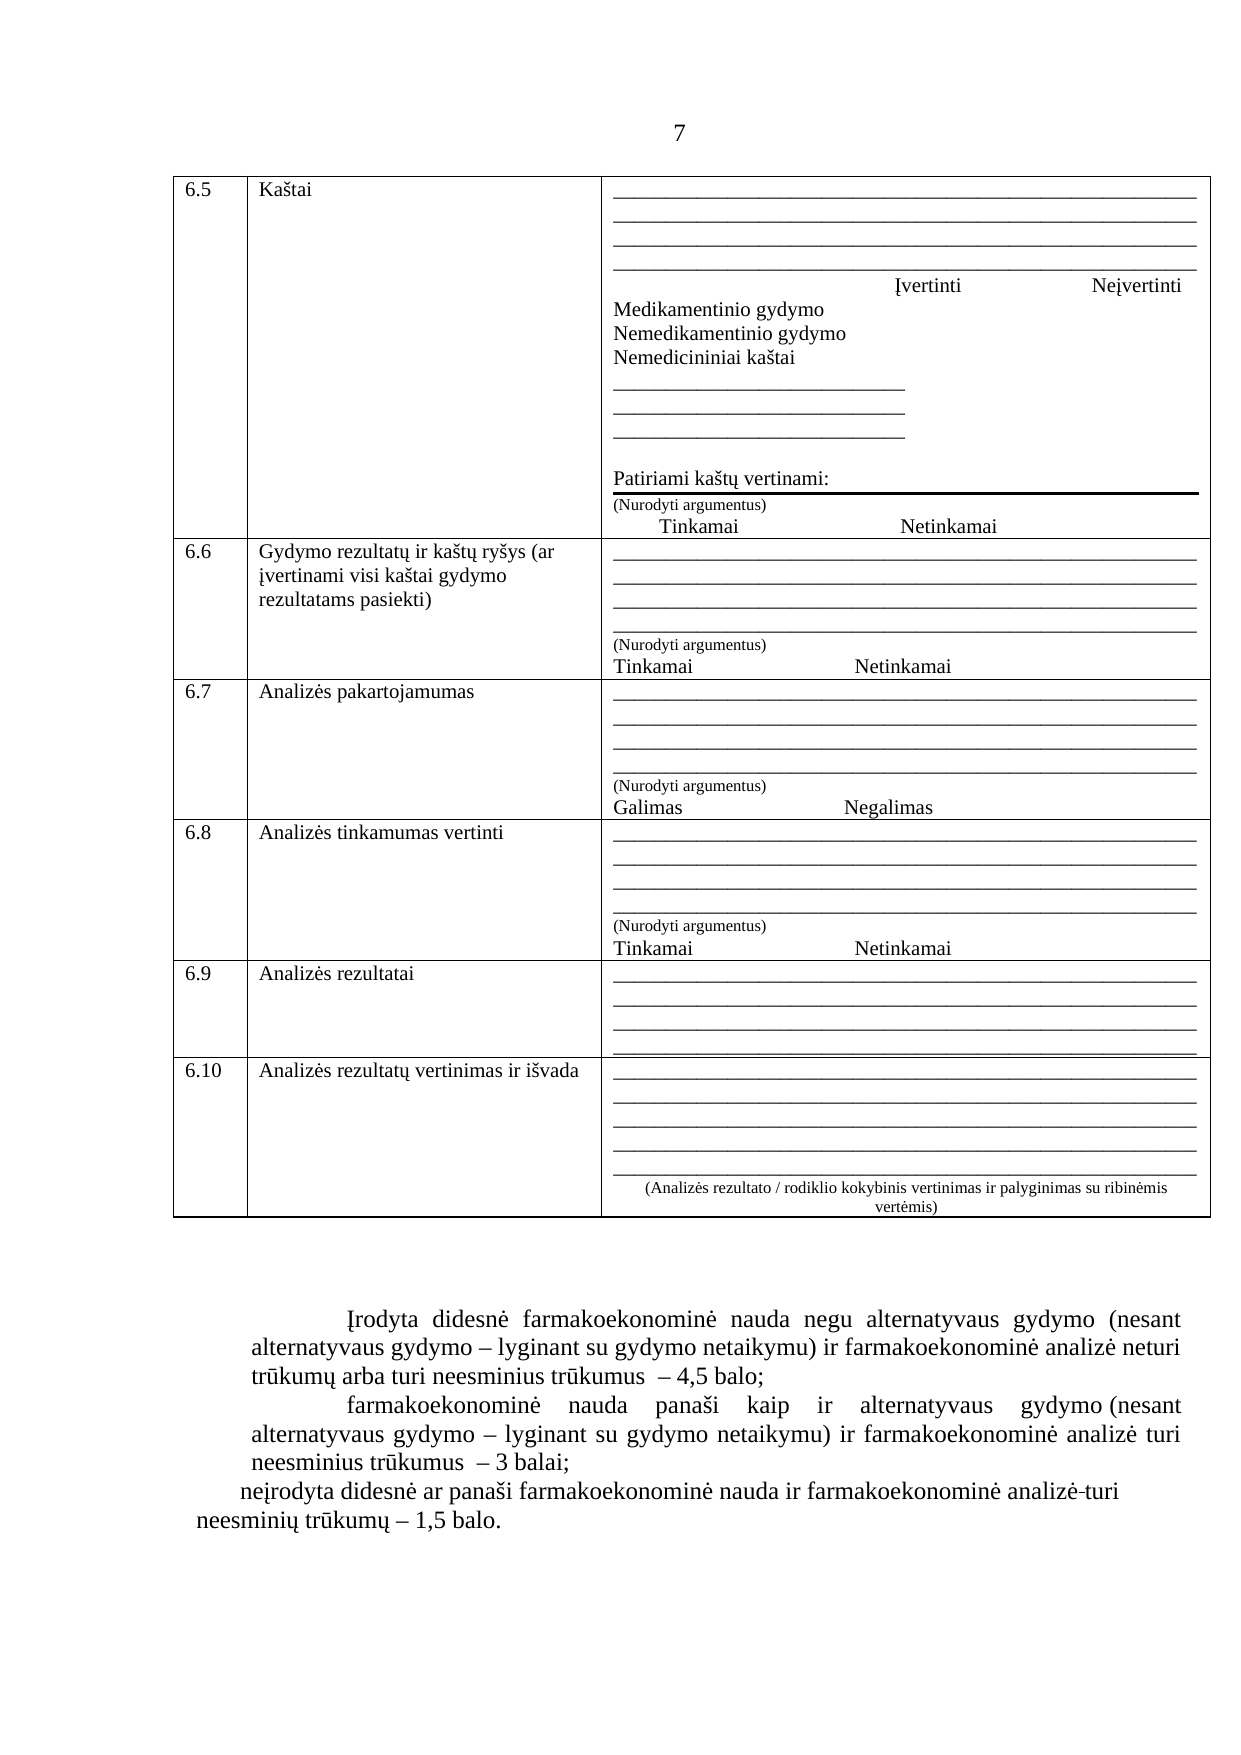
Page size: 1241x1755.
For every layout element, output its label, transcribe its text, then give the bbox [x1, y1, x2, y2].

table_cell 6.10 [174, 1058, 247, 1216]
text neįrodyta didesnė ar panaši farmakoekonominė nauda ir farmakoekonominė analizė turi neesminių trūkumų – 1,5 balo. [196, 1476, 1181, 1534]
table_cell ________________________________________________________ ________________________________________________________ ________________________________________________________ ________________________________________________________ (Nurodyti argumentus) Galimas Negalimas [602, 680, 1210, 819]
table_cell Analizės rezultatų vertinimas ir išvada [248, 1058, 601, 1216]
table_cell 6.6 [174, 539, 247, 678]
table_cell 6.5 [174, 177, 247, 538]
table_cell ________________________________________________________ ________________________________________________________ ________________________________________________________ ________________________________________________________ [602, 961, 1210, 1057]
table_cell Analizės pakartojamumas [248, 680, 601, 819]
text Įrodyta didesnė farmakoekonominė nauda negu alternatyvaus gydymo (nesant alternatyvaus gydymo – lyginant su gydymo netaikymu) ir farmakoekonominė analizė neturi trūkumų arba turi neesminius trūkumus – 4,5 balo; [251, 1304, 1181, 1390]
table_cell ________________________________________________________ ________________________________________________________ ________________________________________________________ ________________________________________________________ (Nurodyti argumentus) Tinkamai Netinkamai [602, 539, 1210, 678]
table_cell Analizės rezultatai [248, 961, 601, 1057]
text farmakoekonominė nauda panaši kaip ir alternatyvaus gydymo (nesant alternatyvaus gydymo – lyginant su gydymo netaikymu) ir farmakoekonominė analizė turi neesminius trūkumus – 3 balai; [251, 1390, 1181, 1476]
table_cell ________________________________________________________ ________________________________________________________ ________________________________________________________ ________________________________________________________ ________________________________________________________ (Analizės rezultato / rodiklio kokybinis vertinimas ir palyginimas su ribinėmis vertėmis) [602, 1058, 1210, 1216]
table_cell ________________________________________________________ ________________________________________________________ ________________________________________________________ ________________________________________________________ Įvertinti Neįvertinti Medikamentinio gydymo Nemedikamentinio gydymo Nemedicininiai kaštai ____________________________ ____________________________ ____________________________ Patiriami kaštų vertinami: (Nurodyti argumentus) Tinkamai Netinkamai [602, 177, 1210, 538]
table_cell ________________________________________________________ ________________________________________________________ ________________________________________________________ ________________________________________________________ (Nurodyti argumentus) Tinkamai Netinkamai [602, 820, 1210, 959]
table_cell Gydymo rezultatų ir kaštų ryšys (ar įvertinami visi kaštai gydymo rezultatams pasiekti) [248, 539, 601, 678]
table_cell Analizės tinkamumas vertinti [248, 820, 601, 959]
table_cell 6.9 [174, 961, 247, 1057]
table_cell 6.8 [174, 820, 247, 959]
table_cell 6.7 [174, 680, 247, 819]
table_cell Kaštai [248, 177, 601, 538]
